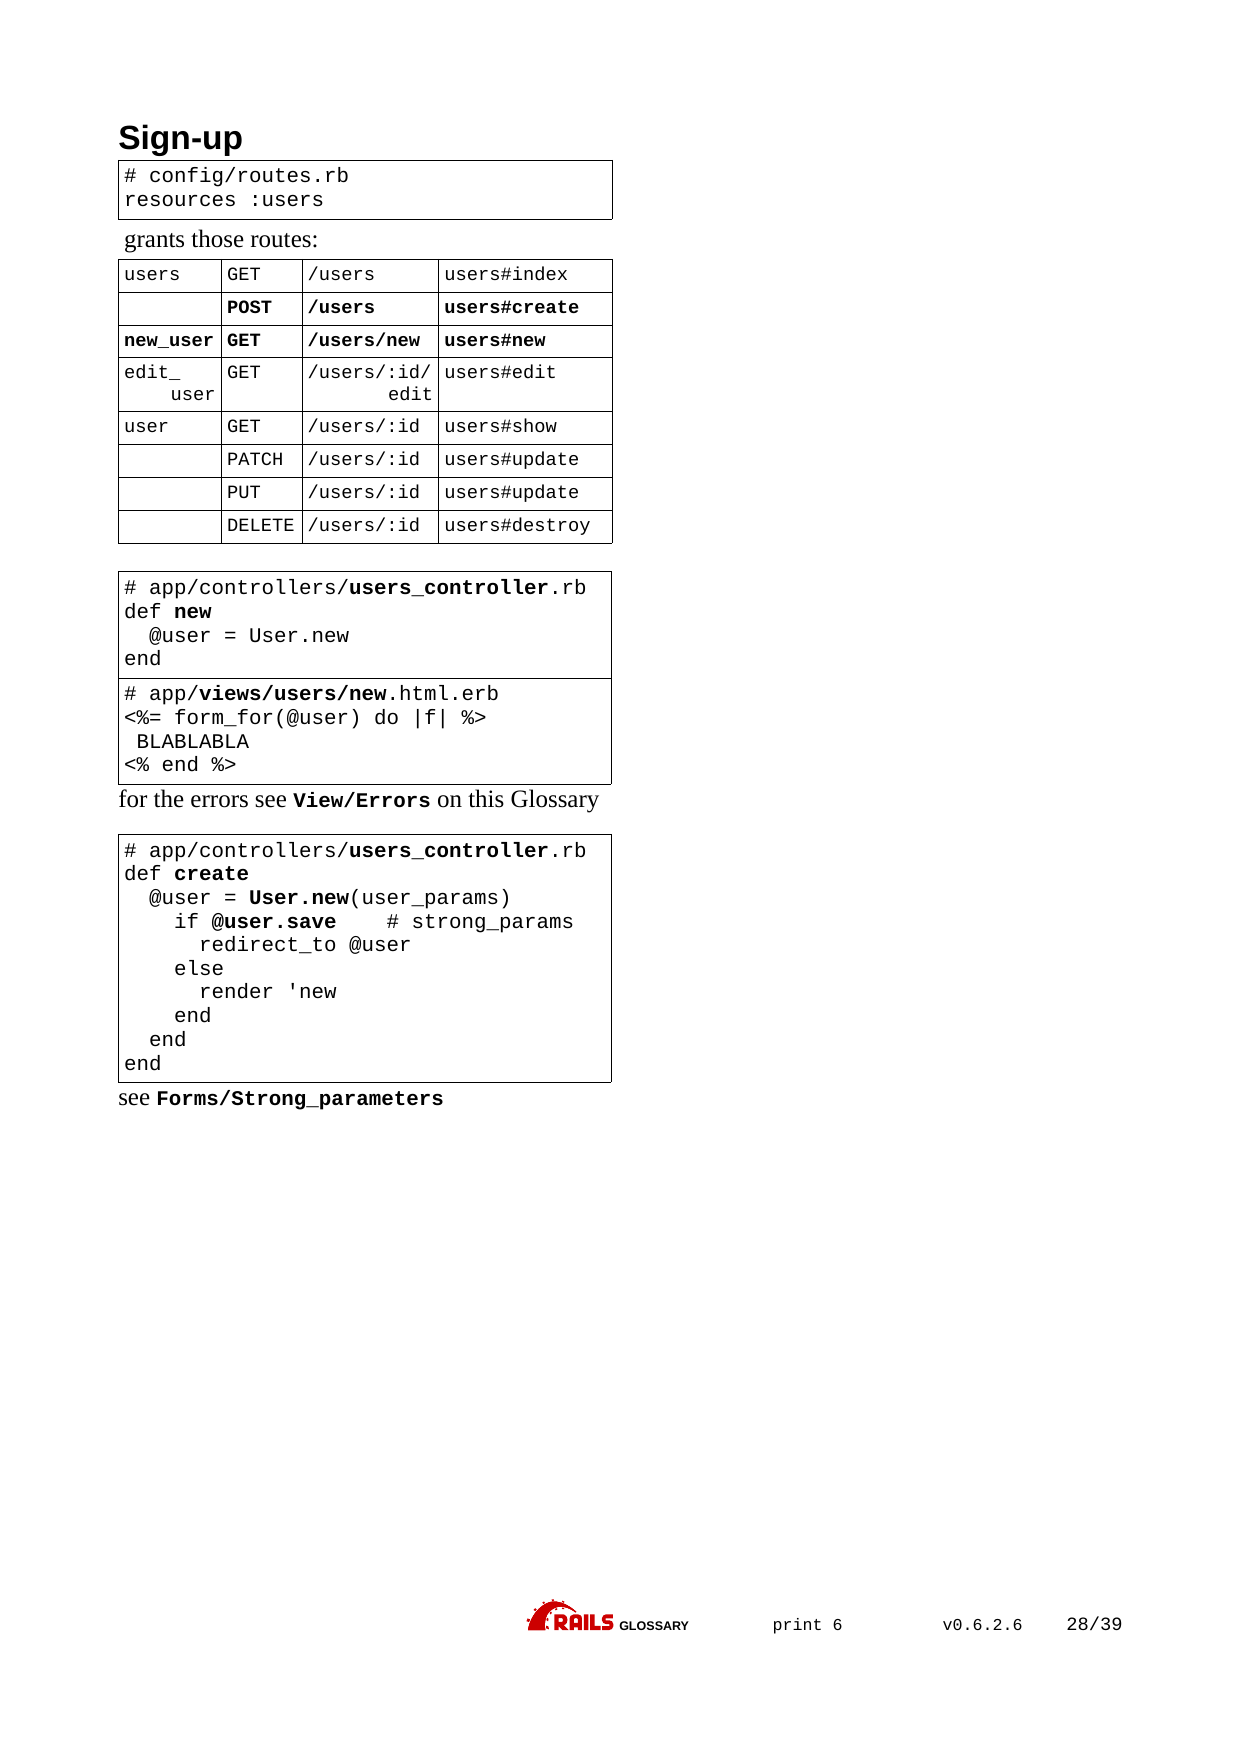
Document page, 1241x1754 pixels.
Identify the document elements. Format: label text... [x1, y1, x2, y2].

table_header # config/routes.rb resources :users [119, 161, 612, 218]
table_cell /users/:id/ edit [303, 358, 438, 411]
table_cell /users/:id [303, 445, 438, 477]
table_cell /users [303, 293, 438, 324]
table_cell new_user [119, 326, 221, 357]
table_cell [119, 445, 221, 477]
table_cell # app/views/users/new.html.erb <%= form_for(@user) do |f| %> BLABLABLA <% end %> [119, 679, 611, 784]
text see Forms/Strong_parameters [118, 1083, 611, 1112]
text for the errors see View/Errors on this Glossary [118, 785, 611, 813]
table_cell users#create [439, 293, 612, 324]
table_cell edit_ user [119, 358, 221, 411]
table_cell [119, 511, 221, 543]
table_cell /users/:id [303, 412, 438, 444]
table_cell user [119, 412, 221, 444]
table_cell GET [222, 260, 302, 292]
table_cell /users/new [303, 326, 438, 357]
table_cell GET [222, 326, 302, 357]
table_cell [119, 293, 221, 324]
table_cell users#update [439, 478, 612, 510]
table_cell users#show [439, 412, 612, 444]
table_cell PATCH [222, 445, 302, 477]
table_cell users#update [439, 445, 612, 477]
table_cell /users/:id [303, 511, 438, 543]
table_cell users#index [439, 260, 612, 292]
table_cell /users/:id [303, 478, 438, 510]
table_cell GET [222, 358, 302, 411]
table_cell PUT [222, 478, 302, 510]
table_cell users#destroy [439, 511, 612, 543]
table_cell DELETE [222, 511, 302, 543]
table_cell [119, 478, 221, 510]
table_cell users [119, 260, 221, 292]
table_header # app/controllers/users_controller.rb def new @user = User.new end [119, 572, 611, 678]
table_cell users#new [439, 326, 612, 357]
table_cell users#edit [439, 358, 612, 411]
table_cell /users [303, 260, 438, 292]
table_cell grants those routes: [118, 220, 612, 259]
table_header # app/controllers/users_controller.rb def create @user = User.new(user_params) if @user.save # strong_params redirect_to @user else render 'new end end end [119, 835, 611, 1082]
subtitle Sign-up [118, 118, 611, 157]
table_cell POST [222, 293, 302, 324]
table_cell GET [222, 412, 302, 444]
